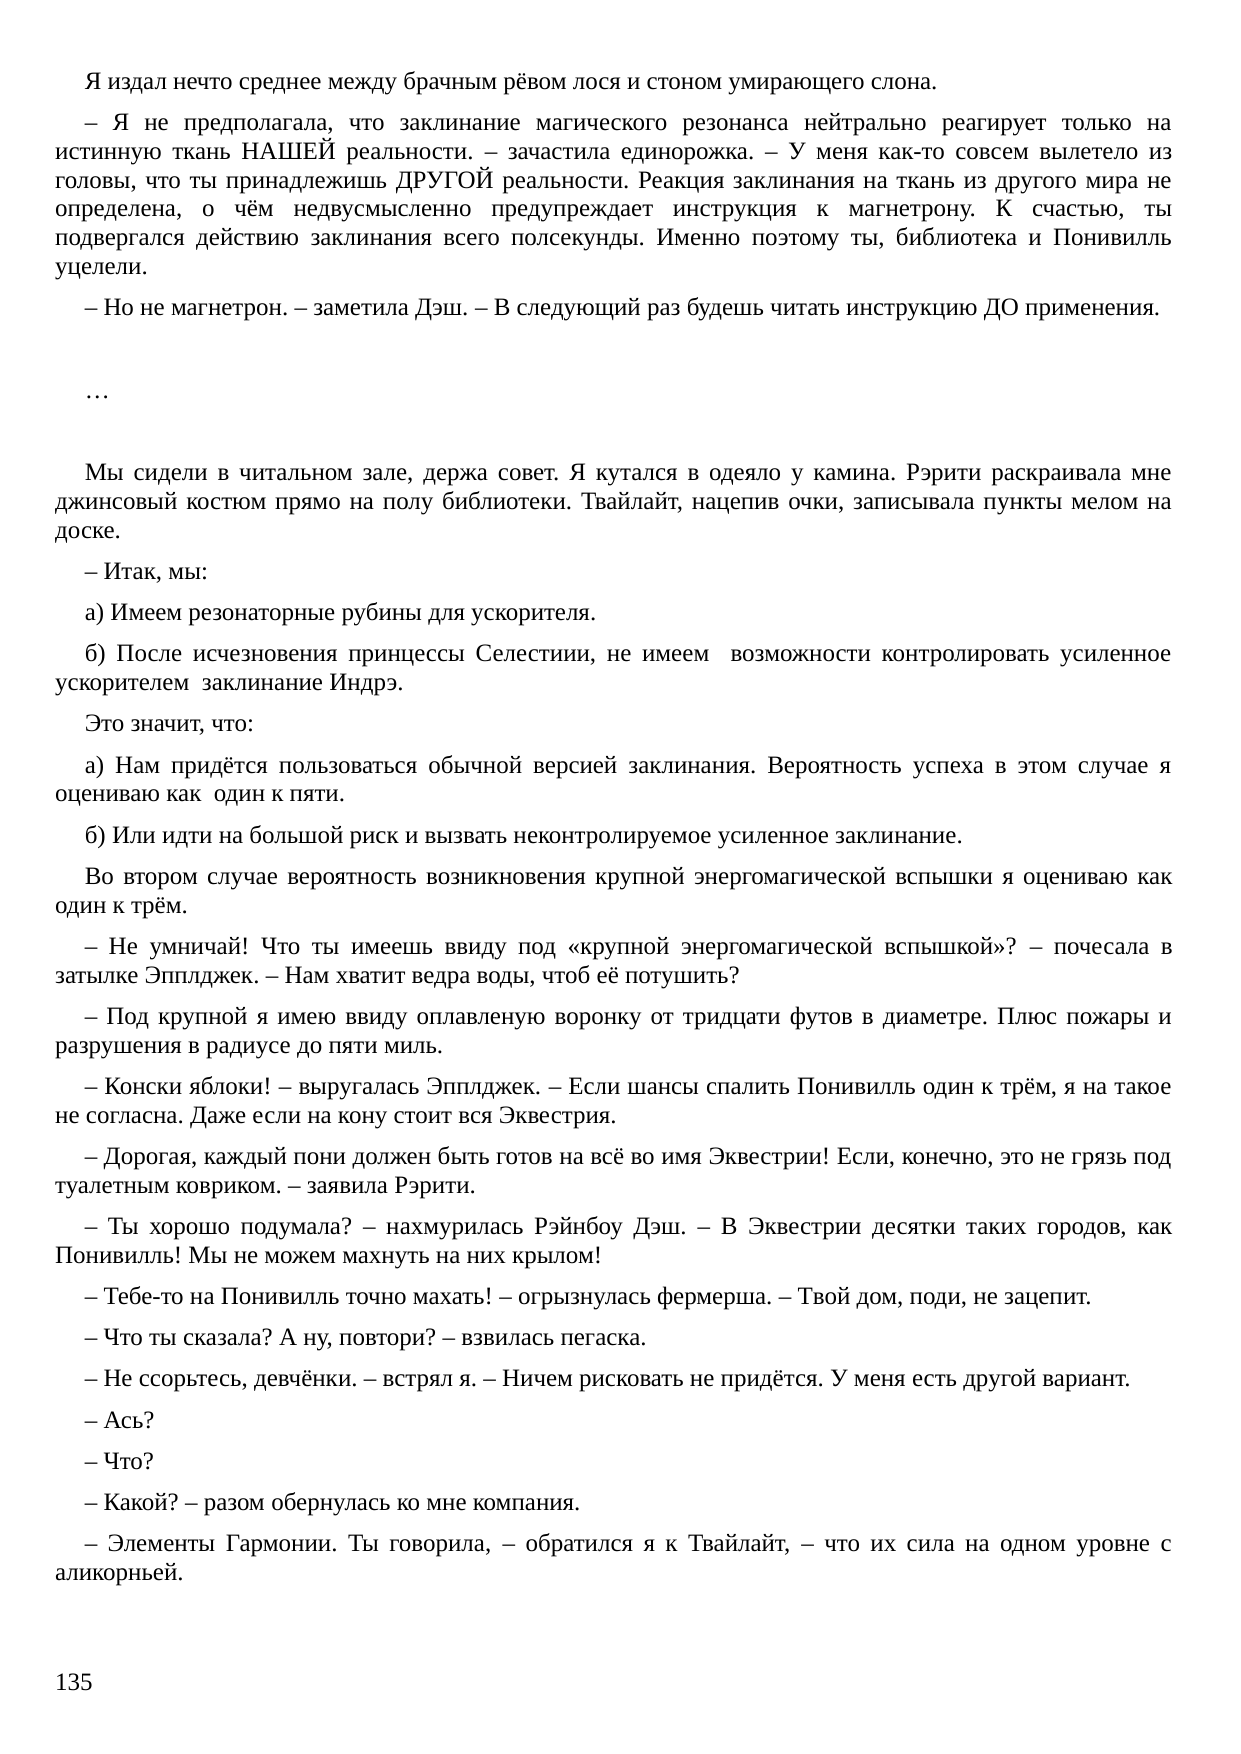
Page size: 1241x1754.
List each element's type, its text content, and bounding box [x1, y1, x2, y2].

text – Я не предполагала, что заклинание магического резонанса нейтрально реагирует только на истинную ткань НАШЕЙ реальности. – зачастила единорожка. – У меня как-то совсем вылетело из головы, что ты принадлежишь ДРУГОЙ реальности. Реакция заклинания на ткань из другого мира не определена, о чём недвусмысленно предупреждает инструкция к магнетрону. К счастью, ты подвергался действию заклинания всего полсекунды. Именно поэтому ты, библиотека и Понивилль уцелели. [55, 107, 1173, 280]
text б) После исчезновения принцессы Селестиии, не имеем возможности контролировать усиленное ускорителем заклинание Индрэ. [55, 638, 1173, 696]
text – Конски яблоки! – выругалась Эпплджек. – Если шансы спалить Понивилль один к трём, я на такое не согласна. Даже если на кону стоит вся Эквестрия. [55, 1071, 1173, 1128]
text Я издал нечто среднее между брачным рёвом лося и стоном умирающего слона. [55, 66, 1173, 95]
text … [55, 375, 1173, 403]
text – Ты хорошо подумала? – нахмурилась Рэйнбоу Дэш. – В Эквестрии десятки таких городов, как Понивилль! Мы не можем махнуть на них крылом! [55, 1211, 1173, 1268]
text – Итак, мы: [55, 556, 1173, 585]
text – Не умничай! Что ты имеешь ввиду под «крупной энергомагической вспышкой»? – почесала в затылке Эпплджек. – Нам хватит ведра воды, чтоб её потушить? [55, 931, 1173, 988]
text – Какой? – разом обернулась ко мне компания. [55, 1487, 1173, 1516]
text – Не ссорьтесь, девчёнки. – встрял я. – Ничем рисковать не придётся. У меня есть другой вариант. [55, 1363, 1173, 1392]
text Это значит, что: [55, 708, 1173, 737]
text – Ась? [55, 1405, 1173, 1433]
text – Что? [55, 1446, 1173, 1475]
text – Под крупной я имею ввиду оплавленую воронку от тридцати футов в диаметре. Плюс пожары и разрушения в радиусе до пяти миль. [55, 1001, 1173, 1058]
text – Что ты сказала? А ну, повтори? – взвилась пегаска. [55, 1322, 1173, 1351]
text а) Имеем резонаторные рубины для ускорителя. [55, 597, 1173, 626]
text Во втором случае вероятность возникновения крупной энергомагической вспышки я оцениваю как один к трём. [55, 861, 1173, 918]
text – Элементы Гармонии. Ты говорила, – обратился я к Твайлайт, – что их сила на одном уровне с аликорньей. [55, 1528, 1173, 1586]
text – Тебе-то на Понивилль точно махать! – огрызнулась фермерша. – Твой дом, поди, не зацепит. [55, 1281, 1173, 1310]
text – Дорогая, каждый пони должен быть готов на всё во имя Эквестрии! Если, конечно, это не грязь под туалетным ковриком. – заявила Рэрити. [55, 1141, 1173, 1198]
text а) Нам придётся пользоваться обычной версией заклинания. Вероятность успеха в этом случае я оцениваю как один к пяти. [55, 750, 1173, 807]
text б) Или идти на большой риск и вызвать неконтролируемое усиленное заклинание. [55, 820, 1173, 848]
text – Но не магнетрон. – заметила Дэш. – В следующий раз будешь читать инструкцию ДО применения. [55, 292, 1173, 321]
text Мы сидели в читальном зале, держа совет. Я кутался в одеяло у камина. Рэрити раскраивала мне джинсовый костюм прямо на полу библиотеки. Твайлайт, нацепив очки, записывала пункты мелом на доске. [55, 457, 1173, 543]
